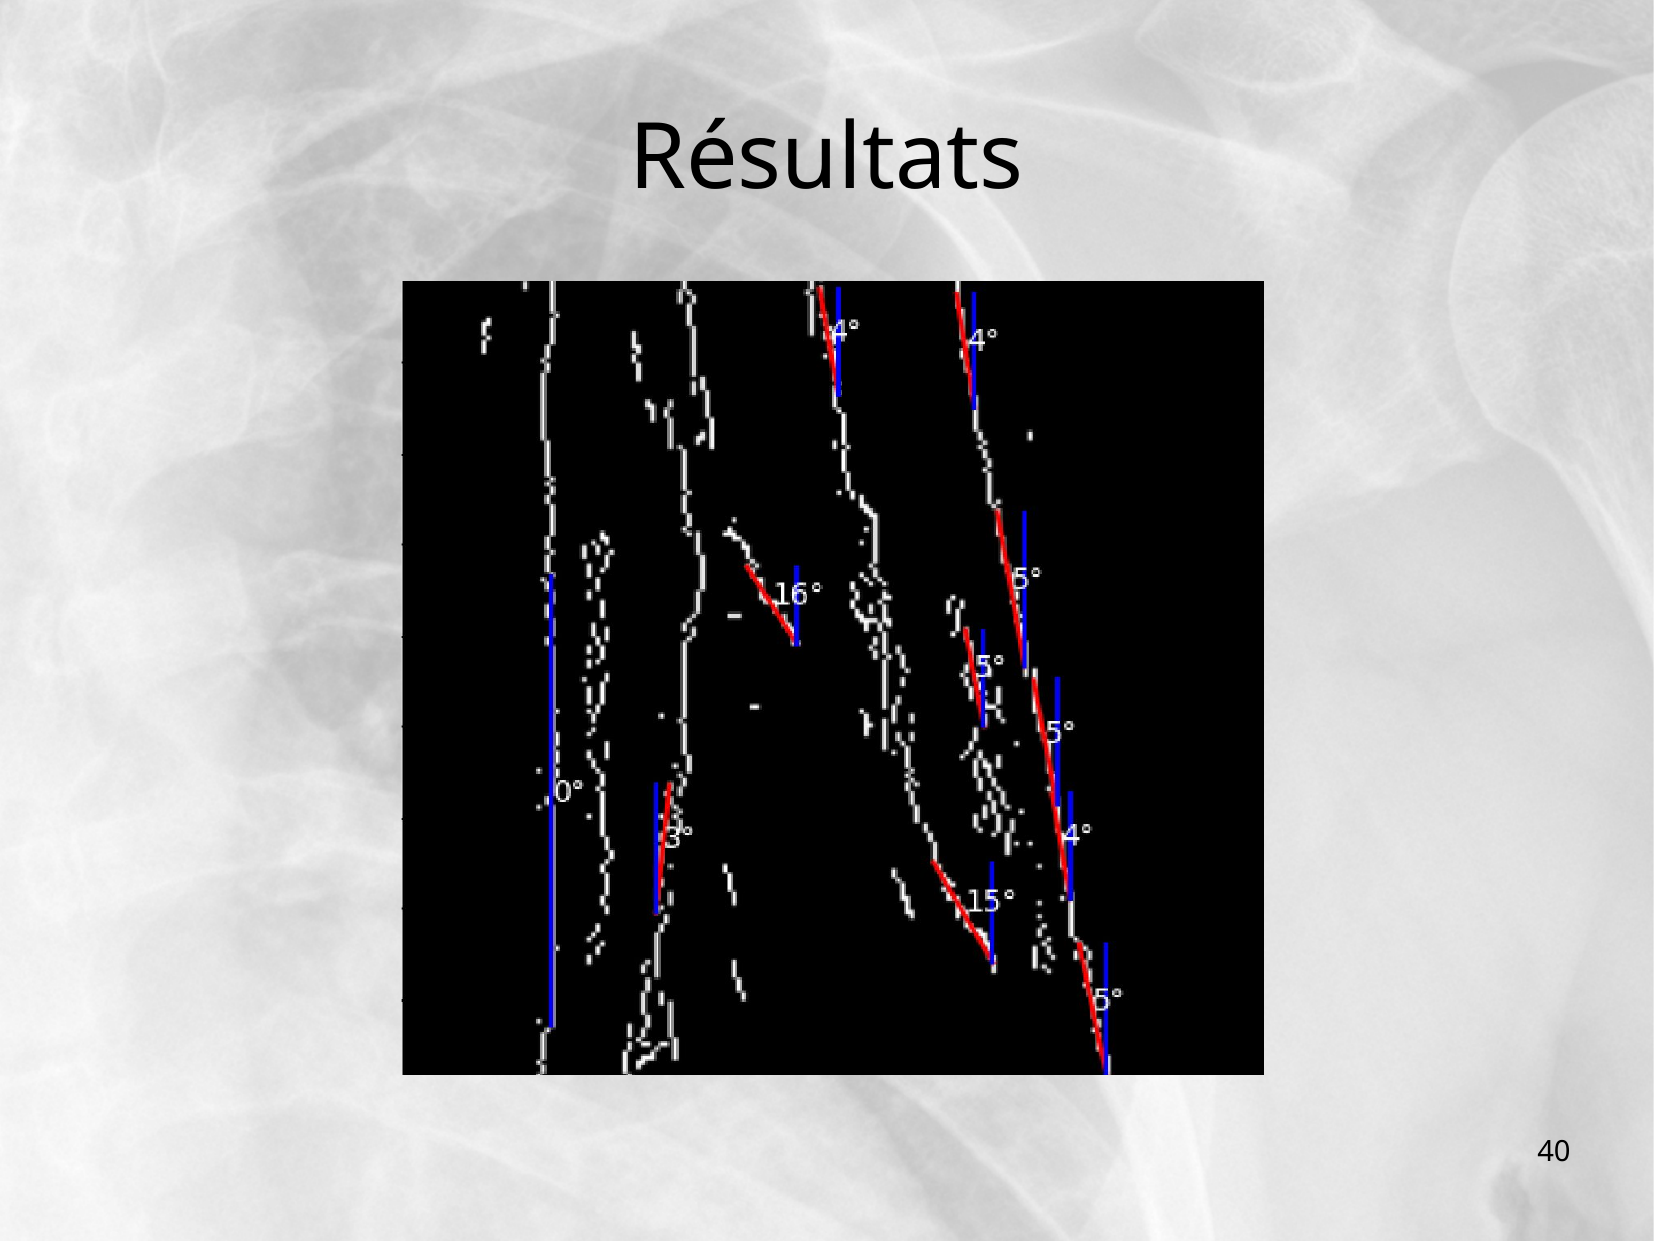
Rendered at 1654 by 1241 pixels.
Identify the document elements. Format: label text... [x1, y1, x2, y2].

picture [0, 0, 1654, 1241]
title Résultats [82, 49, 1571, 257]
